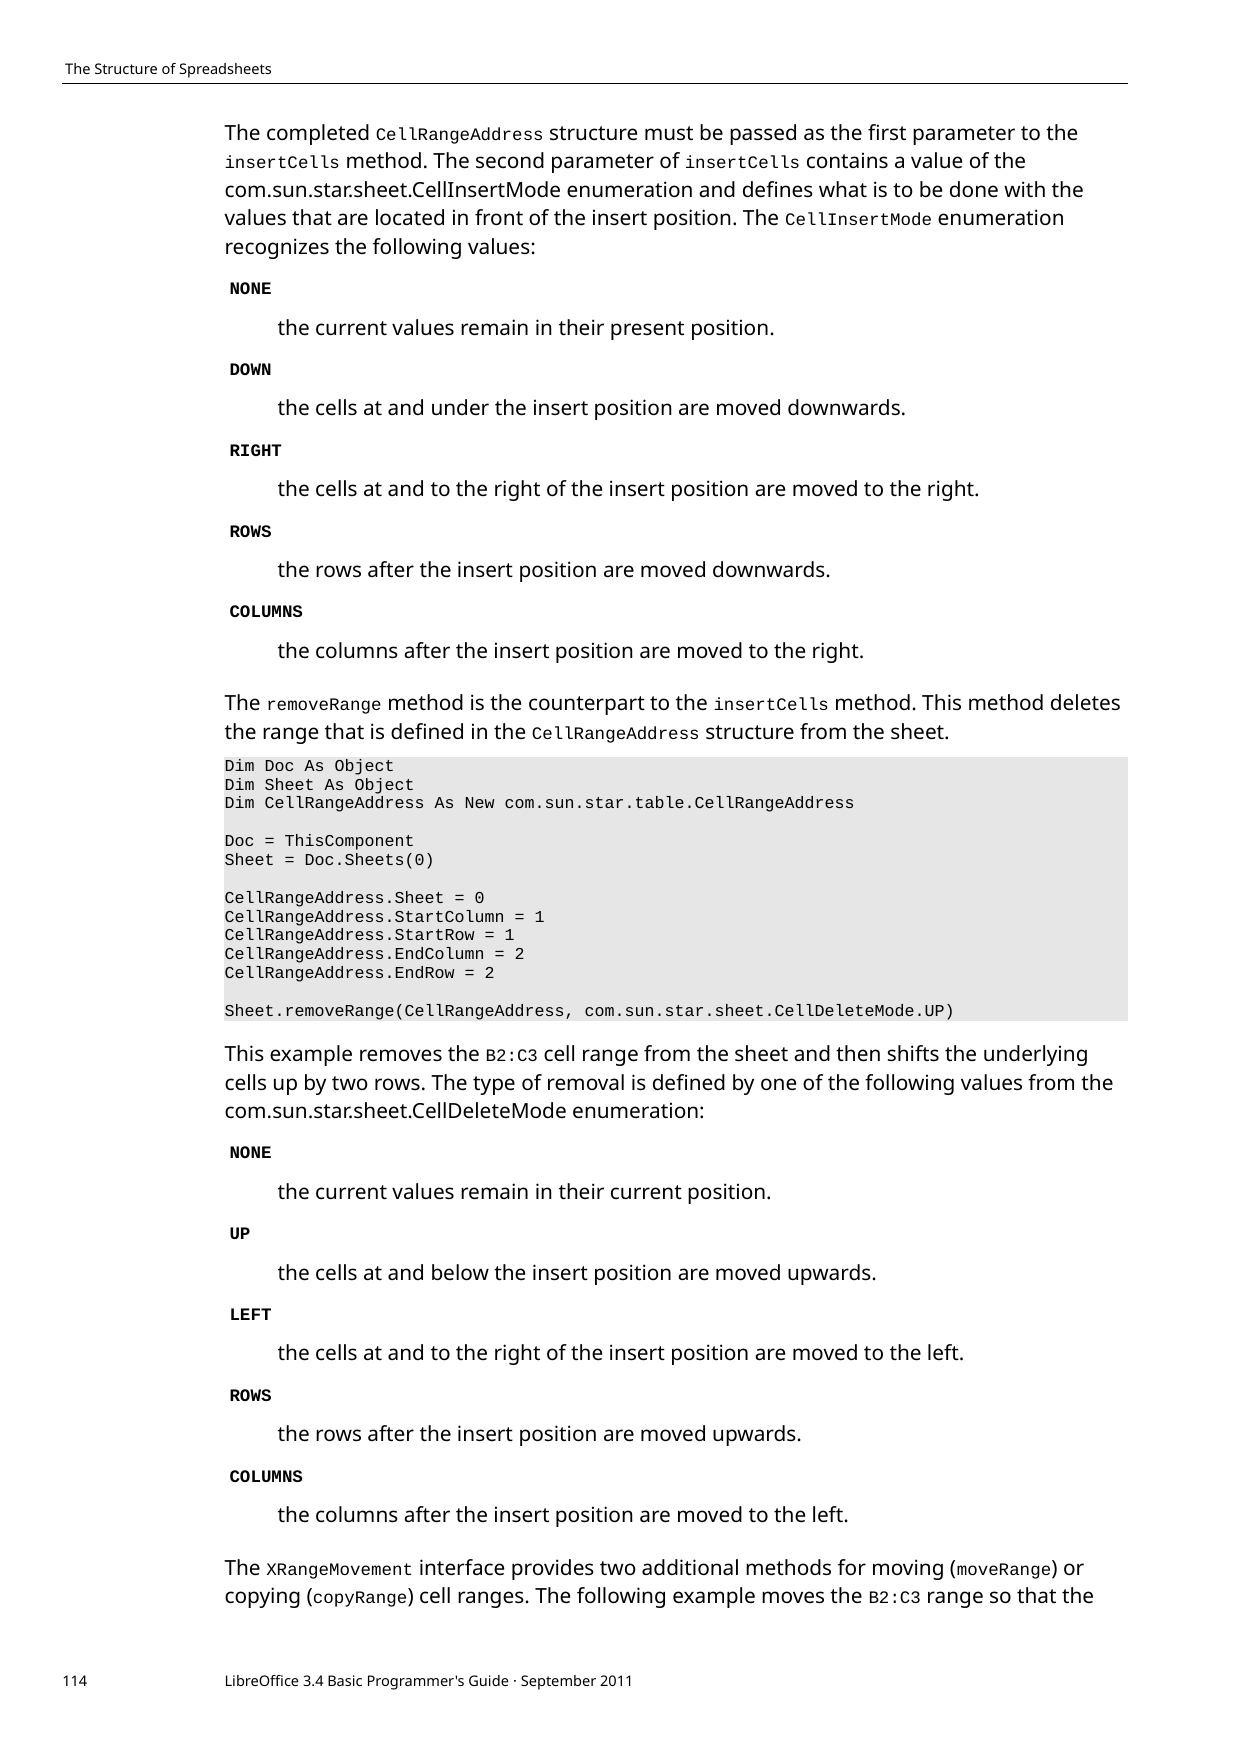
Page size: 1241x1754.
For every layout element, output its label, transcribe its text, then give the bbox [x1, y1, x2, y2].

list the cells at and to the right of the insert position are moved to the right. [272, 474, 1128, 503]
list ROWS [224, 515, 1128, 543]
list the columns after the insert position are moved to the right. [272, 636, 1128, 664]
list the cells at and to the right of the insert position are moved to the left. [272, 1338, 1128, 1367]
list COLUMNS [224, 1460, 1128, 1488]
text Dim Doc As Object Dim Sheet As Object Dim CellRangeAddress As New com.sun.star.table.CellRangeAddress Doc = ThisComponent Sheet = Doc.Sheets(0) CellRangeAddress.Sheet = 0 CellRangeAddress.StartColumn = 1 CellRangeAddress.StartRow = 1 CellRangeAddress.EndColumn = 2 CellRangeAddress.EndRow = 2 Sheet.removeRange(CellRangeAddress, com.sun.star.sheet.CellDeleteMode.UP) [224, 757, 1128, 1021]
list the current values remain in their current position. [272, 1177, 1128, 1205]
list UP [224, 1217, 1128, 1246]
list the columns after the insert position are moved to the left. [272, 1500, 1128, 1529]
text The completed CellRangeAddress structure must be passed as the first parameter to the insertCells method. The second parameter of insertCells contains a value of the com.sun.star.sheet.CellInsertMode enumeration and defines what is to be done with the values that are located in front of the insert position. The CellInsertMode enumeration recognizes the following values: [224, 118, 1128, 260]
list the current values remain in their present position. [272, 313, 1128, 341]
list NONE [224, 1136, 1128, 1165]
text This example removes the B2:C3 cell range from the sheet and then shifts the underlying cells up by two rows. The type of removal is defined by one of the following values from the com.sun.star.sheet.CellDeleteMode enumeration: [224, 1039, 1128, 1124]
list the cells at and below the insert position are moved upwards. [272, 1258, 1128, 1286]
text The XRangeMovement interface provides two additional methods for moving (moveRange) or copying (copyRange) cell ranges. The following example moves the B2:C3 range so that the [224, 1553, 1128, 1609]
list ROWS [224, 1379, 1128, 1407]
list COLUMNS [224, 596, 1128, 624]
list NONE [224, 272, 1128, 301]
text The removeRange method is the counterpart to the insertCells method. This method deletes the range that is defined in the CellRangeAddress structure from the sheet. [224, 688, 1128, 745]
list DOWN [224, 353, 1128, 382]
list the cells at and under the insert position are moved downwards. [272, 393, 1128, 422]
list the rows after the insert position are moved upwards. [272, 1419, 1128, 1448]
list RIGHT [224, 434, 1128, 462]
list LEFT [224, 1298, 1128, 1327]
list the rows after the insert position are moved downwards. [272, 555, 1128, 584]
